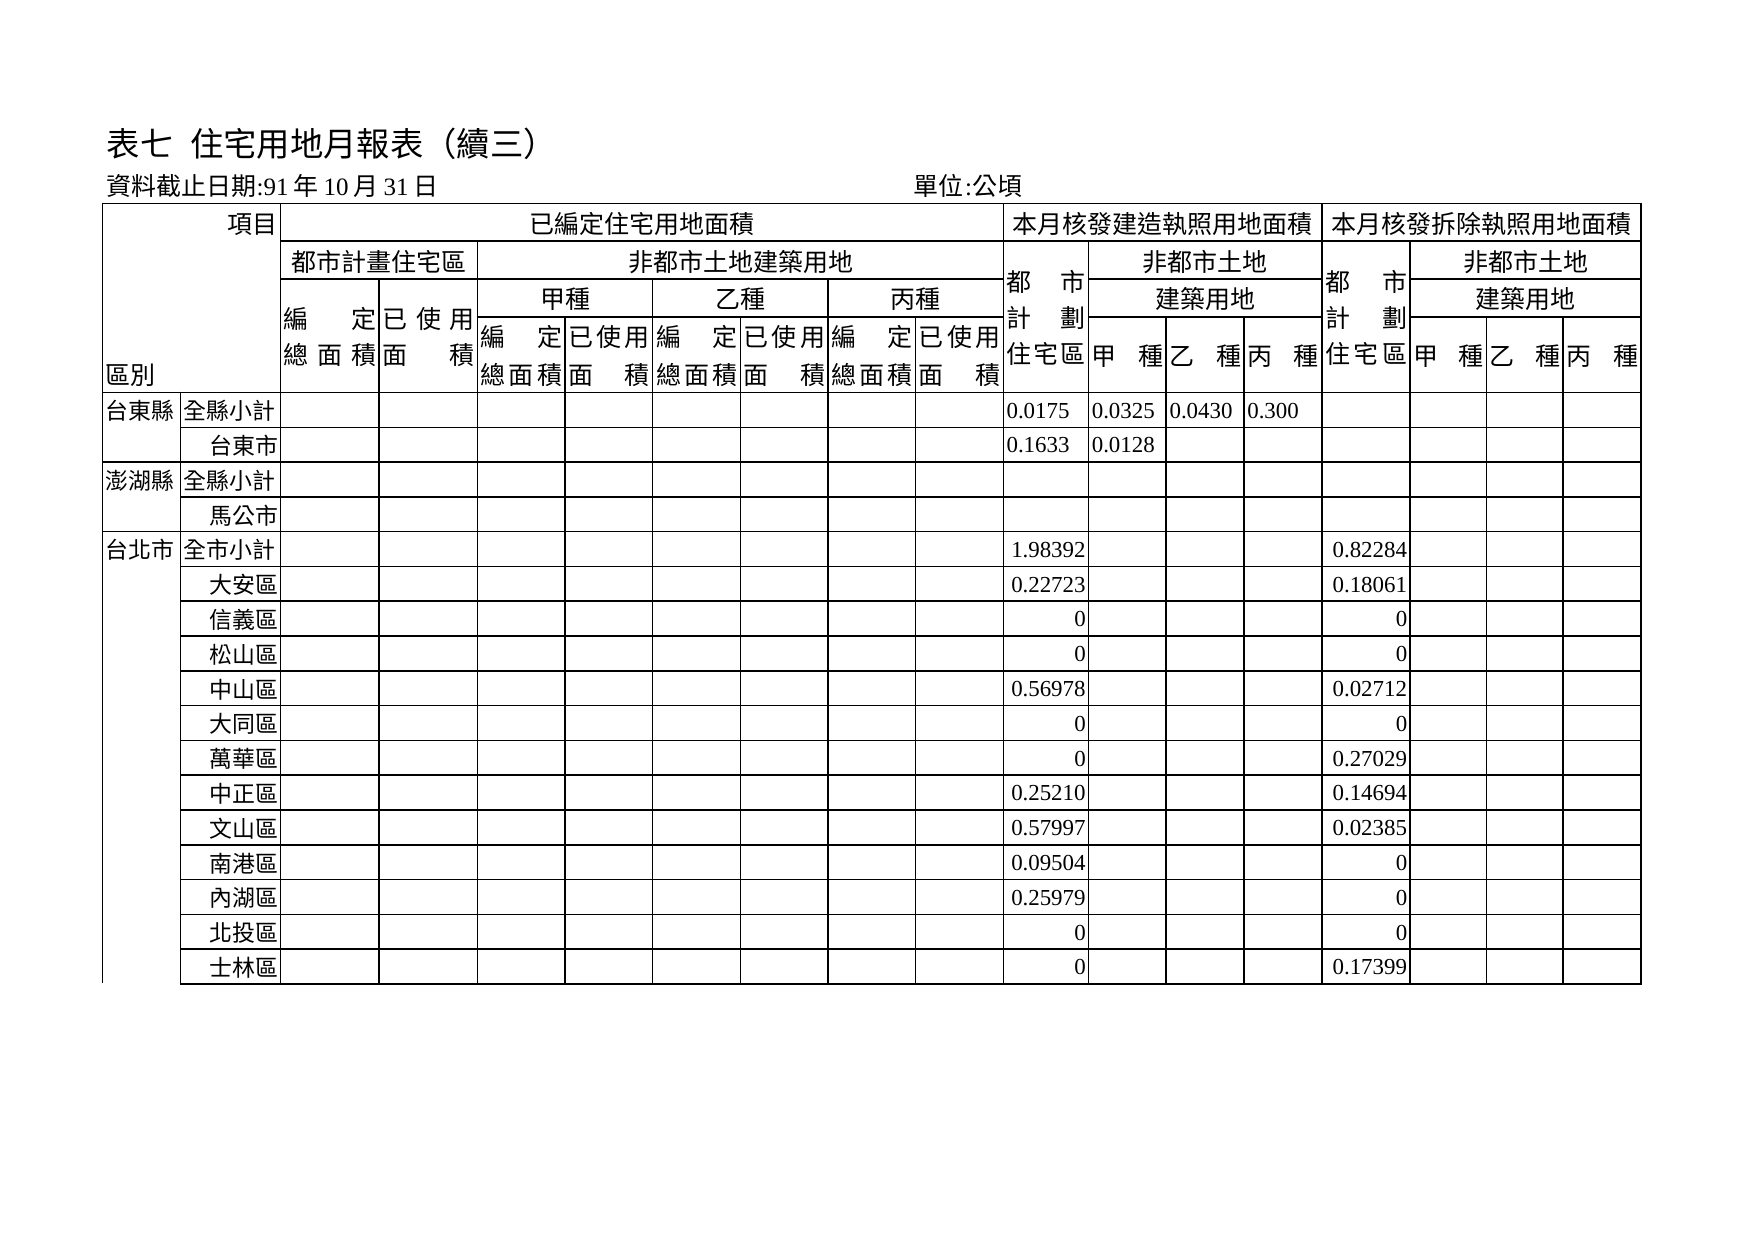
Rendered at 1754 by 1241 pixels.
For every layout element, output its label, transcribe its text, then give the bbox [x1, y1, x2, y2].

table_cell [1487, 880, 1562, 913]
table_cell 0.1633 [1004, 428, 1088, 461]
table_cell 0.02712 [1323, 672, 1409, 705]
table_cell [829, 880, 915, 913]
table_cell [829, 811, 915, 844]
table_header [103, 204, 196, 240]
table_cell [829, 672, 915, 705]
table_cell [1089, 532, 1165, 566]
table_cell [1167, 880, 1243, 913]
table_cell [916, 567, 1003, 600]
table_cell [1564, 428, 1640, 461]
table_cell [281, 776, 378, 809]
table_cell 區別 [103, 354, 196, 392]
table_cell [566, 463, 652, 496]
table_cell 丙種 [1245, 318, 1321, 392]
table_cell 乙種 [1487, 318, 1562, 392]
table_cell [1564, 463, 1640, 496]
table_cell [1167, 776, 1243, 809]
table_cell [1089, 567, 1165, 600]
table_cell [741, 776, 827, 809]
table_cell 0.0128 [1089, 428, 1165, 461]
table_cell [1564, 567, 1640, 600]
table_cell [1411, 950, 1486, 983]
table_cell 0 [1004, 915, 1088, 948]
table_cell [281, 637, 378, 670]
table_cell 信義區 [181, 602, 280, 635]
table_cell [741, 567, 827, 600]
table_cell [1245, 463, 1321, 496]
table_cell [1564, 880, 1640, 913]
table_cell [1411, 672, 1486, 705]
table_cell [1487, 811, 1562, 844]
table_cell [1411, 706, 1486, 739]
table_cell [741, 463, 827, 496]
table_cell 總面積 [829, 354, 915, 392]
table_cell 面積 [566, 354, 652, 392]
table_cell 中山區 [181, 672, 280, 705]
table_cell [916, 393, 1003, 426]
table_cell [1487, 915, 1562, 948]
table_cell [1089, 950, 1165, 983]
table_cell [1411, 846, 1486, 879]
table_cell [829, 915, 915, 948]
table_cell [196, 278, 280, 316]
table_cell [1323, 393, 1409, 426]
table_cell 0 [1323, 880, 1409, 913]
table_cell [478, 672, 564, 705]
table_cell 丙種 [1564, 318, 1640, 392]
table_cell 總面積 [653, 354, 740, 392]
table_cell [478, 846, 564, 879]
table_cell [1487, 846, 1562, 879]
table_cell 0 [1323, 915, 1409, 948]
table_cell [566, 880, 652, 913]
table_header 項目 [196, 204, 280, 240]
table_cell [916, 880, 1003, 913]
table_cell [380, 498, 477, 531]
table_cell [1089, 463, 1165, 496]
table_cell 面積 [916, 354, 1003, 392]
table_cell [478, 880, 564, 913]
table_cell 0 [1004, 741, 1088, 774]
table_cell 文山區 [181, 811, 280, 844]
table_header 本月核發拆除執照用地面積 [1323, 204, 1640, 240]
table_cell [1245, 637, 1321, 670]
table_cell 都市 計劃 住宅區 [1004, 242, 1088, 392]
table_cell [653, 637, 740, 670]
table_cell [1089, 811, 1165, 844]
table_cell [478, 776, 564, 809]
table_cell [380, 393, 477, 426]
table_cell [380, 637, 477, 670]
table_cell 0.300 [1245, 393, 1321, 426]
table_cell [478, 567, 564, 600]
table_cell [478, 811, 564, 844]
table_cell [380, 602, 477, 635]
table_cell [566, 532, 652, 566]
table_cell 已使用 [566, 318, 652, 354]
table_cell [1411, 463, 1486, 496]
table_cell 0 [1004, 950, 1088, 983]
table_cell [916, 915, 1003, 948]
table_cell [380, 950, 477, 983]
table_cell [1167, 498, 1243, 531]
table_cell [478, 498, 564, 531]
table_cell 丙種 [829, 280, 1003, 316]
table_cell [1487, 706, 1562, 739]
table_cell [1564, 498, 1640, 531]
table_cell [566, 846, 652, 879]
table_cell [916, 846, 1003, 879]
table_cell [1411, 811, 1486, 844]
table_cell [566, 393, 652, 426]
table_cell [1089, 846, 1165, 879]
table_cell [741, 532, 827, 566]
table_cell [1411, 567, 1486, 600]
table_cell [1487, 567, 1562, 600]
table_cell [1089, 915, 1165, 948]
table_cell [478, 706, 564, 739]
table_cell [566, 950, 652, 983]
table_cell [1411, 428, 1486, 461]
table_cell [653, 567, 740, 600]
table_cell [1323, 498, 1409, 531]
table_cell [1245, 498, 1321, 531]
table_cell [1089, 672, 1165, 705]
table_cell [1411, 498, 1486, 531]
table_cell [916, 498, 1003, 531]
table_cell [1487, 428, 1562, 461]
table_cell 都市計畫住宅區 [281, 242, 477, 278]
table_cell [1564, 672, 1640, 705]
table_cell 0.14694 [1323, 776, 1409, 809]
table_cell 全縣小計 [181, 463, 280, 496]
table_cell [478, 602, 564, 635]
table_cell [829, 776, 915, 809]
table_cell [1167, 532, 1243, 566]
table_cell [1487, 637, 1562, 670]
table_cell [566, 915, 652, 948]
table_cell [829, 498, 915, 531]
table_cell [1564, 811, 1640, 844]
table_cell 甲種 [1411, 318, 1486, 392]
table_cell [1564, 602, 1640, 635]
table_cell [1411, 532, 1486, 566]
table_cell 建築用地 [1089, 280, 1321, 316]
table_cell [196, 354, 280, 392]
table_cell [1564, 532, 1640, 566]
table_cell [380, 532, 477, 566]
table_cell [916, 950, 1003, 983]
table_cell [1564, 637, 1640, 670]
table_cell [1167, 463, 1243, 496]
table_cell [1089, 706, 1165, 739]
table_cell [281, 706, 378, 739]
table_cell [829, 463, 915, 496]
table_cell [1487, 672, 1562, 705]
table_cell 建築用地 [1411, 280, 1640, 316]
text 資料截止日期:91年10月31日 單位:公頃 [106, 166, 1648, 203]
table_cell [281, 498, 378, 531]
table_cell [566, 637, 652, 670]
table_cell [196, 240, 280, 278]
table_cell [653, 776, 740, 809]
table_cell [1004, 498, 1088, 531]
table_header 本月核發建造執照用地面積 [1004, 204, 1321, 240]
table_cell [103, 240, 196, 278]
table_cell 都市 計劃 住宅區 [1323, 242, 1409, 392]
table_cell [380, 463, 477, 496]
table_cell 0 [1323, 846, 1409, 879]
table_cell [1411, 741, 1486, 774]
table_cell 0 [1323, 602, 1409, 635]
table_cell [281, 428, 378, 461]
table_cell 0.17399 [1323, 950, 1409, 983]
table_cell [566, 811, 652, 844]
table_cell [916, 741, 1003, 774]
table_cell 0.02385 [1323, 811, 1409, 844]
table_cell [653, 811, 740, 844]
table_cell [478, 532, 564, 566]
table_cell [1564, 741, 1640, 774]
table_cell [741, 741, 827, 774]
table_cell [1245, 706, 1321, 739]
table_cell [1564, 950, 1640, 983]
table_cell [1089, 741, 1165, 774]
table_cell [1564, 706, 1640, 739]
table_cell [1411, 776, 1486, 809]
table_cell [1487, 741, 1562, 774]
table_cell 0.09504 [1004, 846, 1088, 879]
table_cell [653, 498, 740, 531]
table_cell 台東市 [181, 428, 280, 461]
table_cell 乙種 [1167, 318, 1243, 392]
table_cell [1411, 880, 1486, 913]
table_cell [1411, 393, 1486, 426]
table_cell [281, 532, 378, 566]
table_cell [916, 706, 1003, 739]
table_cell 非都市土地 [1411, 242, 1640, 278]
table_cell 全縣小計 [181, 393, 280, 426]
table_cell [1411, 602, 1486, 635]
table_cell 南港區 [181, 846, 280, 879]
table_cell 北投區 [181, 915, 280, 948]
table_cell [741, 950, 827, 983]
table_cell 0 [1004, 637, 1088, 670]
table_cell [1167, 741, 1243, 774]
table_cell [741, 706, 827, 739]
table_cell [916, 811, 1003, 844]
table_cell [478, 741, 564, 774]
table_cell [829, 637, 915, 670]
table_cell [1564, 393, 1640, 426]
table_cell 0 [1323, 706, 1409, 739]
table_cell [741, 672, 827, 705]
table_cell [380, 880, 477, 913]
table_cell [566, 567, 652, 600]
table_cell [1487, 950, 1562, 983]
table_cell [281, 567, 378, 600]
table_cell 0.25210 [1004, 776, 1088, 809]
table_cell [281, 463, 378, 496]
table_cell [1245, 672, 1321, 705]
table_cell 甲種 [478, 280, 652, 316]
table_cell 大安區 [181, 567, 280, 600]
table_cell [1487, 463, 1562, 496]
table_cell [1245, 950, 1321, 983]
table_cell [653, 463, 740, 496]
table_cell [1167, 428, 1243, 461]
table_cell 總面積 [478, 354, 564, 392]
table_cell [1245, 532, 1321, 566]
table_cell [653, 532, 740, 566]
table_cell [1487, 498, 1562, 531]
table_cell 松山區 [181, 637, 280, 670]
table_cell [478, 463, 564, 496]
table_cell [653, 950, 740, 983]
table_cell [741, 393, 827, 426]
table_cell [1323, 463, 1409, 496]
table_cell [916, 602, 1003, 635]
table_cell [380, 846, 477, 879]
table_cell [1564, 776, 1640, 809]
table_cell [1167, 915, 1243, 948]
table_cell 馬公市 [181, 498, 280, 531]
table_cell [281, 602, 378, 635]
table_header 已編定住宅用地面積 [281, 204, 1003, 240]
table_cell [566, 602, 652, 635]
table_cell 已使用 [741, 318, 827, 354]
table_cell [566, 498, 652, 531]
table_cell 萬華區 [181, 741, 280, 774]
table_cell 編定 總面積 [281, 280, 378, 392]
table_cell [916, 776, 1003, 809]
table_cell 0.27029 [1323, 741, 1409, 774]
table_cell [1245, 811, 1321, 844]
table_cell [281, 811, 378, 844]
table_cell [1245, 915, 1321, 948]
table_cell [380, 915, 477, 948]
table_cell [1487, 393, 1562, 426]
table_cell [829, 950, 915, 983]
table_cell 乙種 [653, 280, 827, 316]
table_cell [1323, 428, 1409, 461]
table_cell [566, 741, 652, 774]
table_cell [380, 741, 477, 774]
table_cell [1245, 428, 1321, 461]
table_cell [1089, 776, 1165, 809]
table_cell [1487, 532, 1562, 566]
table_cell 已使用 面積 [380, 280, 477, 392]
table_cell [281, 846, 378, 879]
table_cell [1245, 602, 1321, 635]
table_cell 0.57997 [1004, 811, 1088, 844]
table_cell [566, 776, 652, 809]
table_cell [1411, 637, 1486, 670]
table_cell [653, 915, 740, 948]
table_cell 0 [1323, 637, 1409, 670]
table_cell [829, 532, 915, 566]
table_cell 中正區 [181, 776, 280, 809]
table_cell 編定 [478, 318, 564, 354]
table_cell [1487, 776, 1562, 809]
table_cell [741, 811, 827, 844]
table_cell [1167, 602, 1243, 635]
table_cell [741, 846, 827, 879]
table_cell 已使用 [916, 318, 1003, 354]
table_cell [1411, 915, 1486, 948]
table_cell [829, 741, 915, 774]
table_cell [380, 811, 477, 844]
table_cell [741, 602, 827, 635]
table_cell [829, 846, 915, 879]
table_cell [741, 637, 827, 670]
table_cell [741, 498, 827, 531]
table_cell 非都市土地建築用地 [478, 242, 1003, 278]
table_cell [1564, 846, 1640, 879]
table_cell 0 [1004, 602, 1088, 635]
table_cell [281, 880, 378, 913]
table_cell [741, 880, 827, 913]
table_cell [1167, 811, 1243, 844]
table_cell [741, 915, 827, 948]
table_cell 甲種 [1089, 318, 1165, 392]
table_cell [1167, 706, 1243, 739]
table_cell 澎湖縣 [103, 463, 180, 531]
table_cell 0.82284 [1323, 532, 1409, 566]
table_cell [566, 428, 652, 461]
table_cell [1487, 602, 1562, 635]
table_cell [281, 915, 378, 948]
table_cell 1.98392 [1004, 532, 1088, 566]
table_cell [916, 463, 1003, 496]
table_cell [653, 846, 740, 879]
table_cell [829, 706, 915, 739]
table_cell [741, 428, 827, 461]
table_cell [1245, 846, 1321, 879]
table_cell [380, 776, 477, 809]
table_cell 0.56978 [1004, 672, 1088, 705]
table_cell [916, 637, 1003, 670]
table_cell [1089, 498, 1165, 531]
table_cell 台北市 [103, 532, 180, 983]
table_cell [1245, 741, 1321, 774]
table_cell 面積 [741, 354, 827, 392]
table_cell [916, 532, 1003, 566]
table_cell [653, 672, 740, 705]
table_cell 非都市土地 [1089, 242, 1321, 278]
table_cell 編定 [829, 318, 915, 354]
table_cell [1167, 672, 1243, 705]
table_cell [281, 950, 378, 983]
table_cell [1089, 880, 1165, 913]
text 表七 住宅用地月報表（續三） [106, 118, 1648, 166]
table_cell 0.18061 [1323, 567, 1409, 600]
table_cell [653, 602, 740, 635]
table_cell [380, 672, 477, 705]
table_cell [478, 915, 564, 948]
table_cell 編定 [653, 318, 740, 354]
table_cell [380, 428, 477, 461]
table_cell [916, 428, 1003, 461]
table_cell [566, 672, 652, 705]
table_cell [103, 316, 196, 354]
table_cell [1089, 602, 1165, 635]
table_cell [653, 393, 740, 426]
table_cell [829, 428, 915, 461]
table_cell 大同區 [181, 706, 280, 739]
table_cell [1167, 846, 1243, 879]
table_cell [1245, 567, 1321, 600]
table_cell 0.25979 [1004, 880, 1088, 913]
table_cell 0.0325 [1089, 393, 1165, 426]
table_cell [281, 741, 378, 774]
table_cell [478, 950, 564, 983]
table_cell 全市小計 [181, 532, 280, 566]
table_cell [916, 672, 1003, 705]
table_cell 0.0175 [1004, 393, 1088, 426]
table_cell 0.22723 [1004, 567, 1088, 600]
table_cell [478, 393, 564, 426]
table_cell [281, 672, 378, 705]
table_cell [653, 880, 740, 913]
table_cell [1089, 637, 1165, 670]
table_cell 士林區 [181, 950, 280, 983]
table_cell 內湖區 [181, 880, 280, 913]
table_cell 0 [1004, 706, 1088, 739]
table_cell [1564, 915, 1640, 948]
table_cell [1167, 567, 1243, 600]
table_cell [196, 316, 280, 354]
table_cell 0.0430 [1167, 393, 1243, 426]
table_cell [103, 278, 196, 316]
table_cell [653, 741, 740, 774]
table_cell [1167, 950, 1243, 983]
table_cell [478, 637, 564, 670]
table_cell [380, 706, 477, 739]
table_cell [1167, 637, 1243, 670]
table_cell [653, 428, 740, 461]
table_cell [1004, 463, 1088, 496]
table_cell [1245, 880, 1321, 913]
table_cell 台東縣 [103, 393, 180, 461]
table_cell [1245, 776, 1321, 809]
table_cell [829, 567, 915, 600]
table_cell [829, 602, 915, 635]
table_cell [566, 706, 652, 739]
table_cell [380, 567, 477, 600]
table_cell [478, 428, 564, 461]
table_cell [829, 393, 915, 426]
table_cell [653, 706, 740, 739]
table_cell [281, 393, 378, 426]
